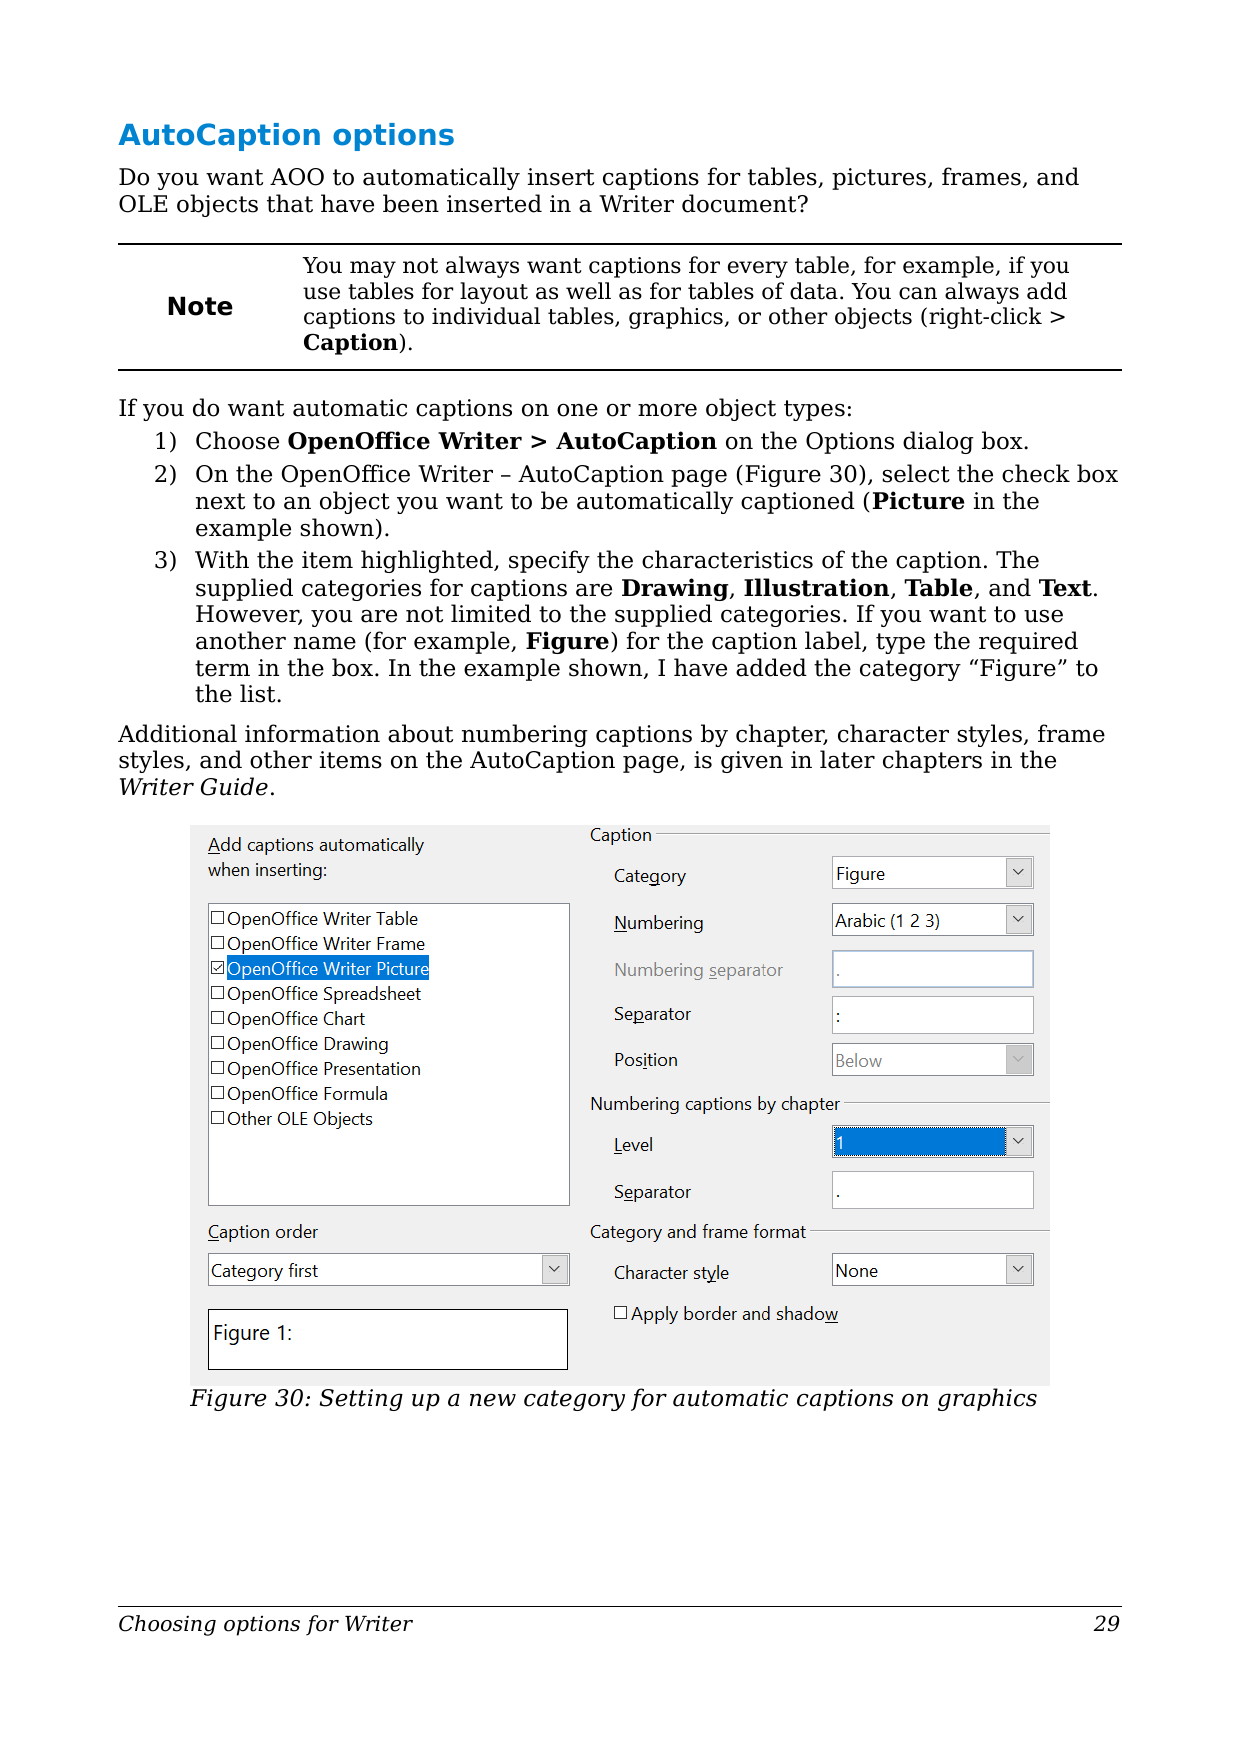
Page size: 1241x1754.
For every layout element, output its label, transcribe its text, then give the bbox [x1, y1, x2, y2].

list With the item highlighted, specify the characteristics of the caption. The supplied categories for captions are Drawing, Illustration, Table, and Text. However, you are not limited to the supplied categories. If you want to use another name (for example, Figure) for the caption label, type the required term in the box. In the example shown, I have added the category “Figure” to the list. [177, 548, 1122, 708]
text Figure 30: Setting up a new category for automatic captions on graphics [190, 1386, 1050, 1412]
list On the OpenOffice Writer – AutoCaption page (Figure 30), select the check box next to an object you want to be automatically captioned (Picture in the example shown). [177, 461, 1122, 541]
table_header Note [118, 245, 281, 368]
text Do you want AOO to automatically insert captions for tables, pictures, frames, and OLE objects that have been inserted in a Writer document? [118, 164, 1122, 218]
list If you do want automatic captions on one or more object types: [118, 395, 1122, 421]
subtitle AutoCaption options [118, 118, 1122, 152]
picture [190, 825, 1050, 1386]
table_header You may not always want captions for every table, for example, if you use tables for layout as well as for tables of data. You can always add captions to individual tables, graphics, or other objects (right-click > Caption). [281, 245, 1122, 368]
text Additional information about numbering captions by chapter, character styles, frame styles, and other items on the AutoCaption page, is given in later chapters in the Writer Guide. [118, 721, 1122, 801]
list Choose OpenOffice Writer > AutoCaption on the Options dialog box. [177, 428, 1122, 455]
